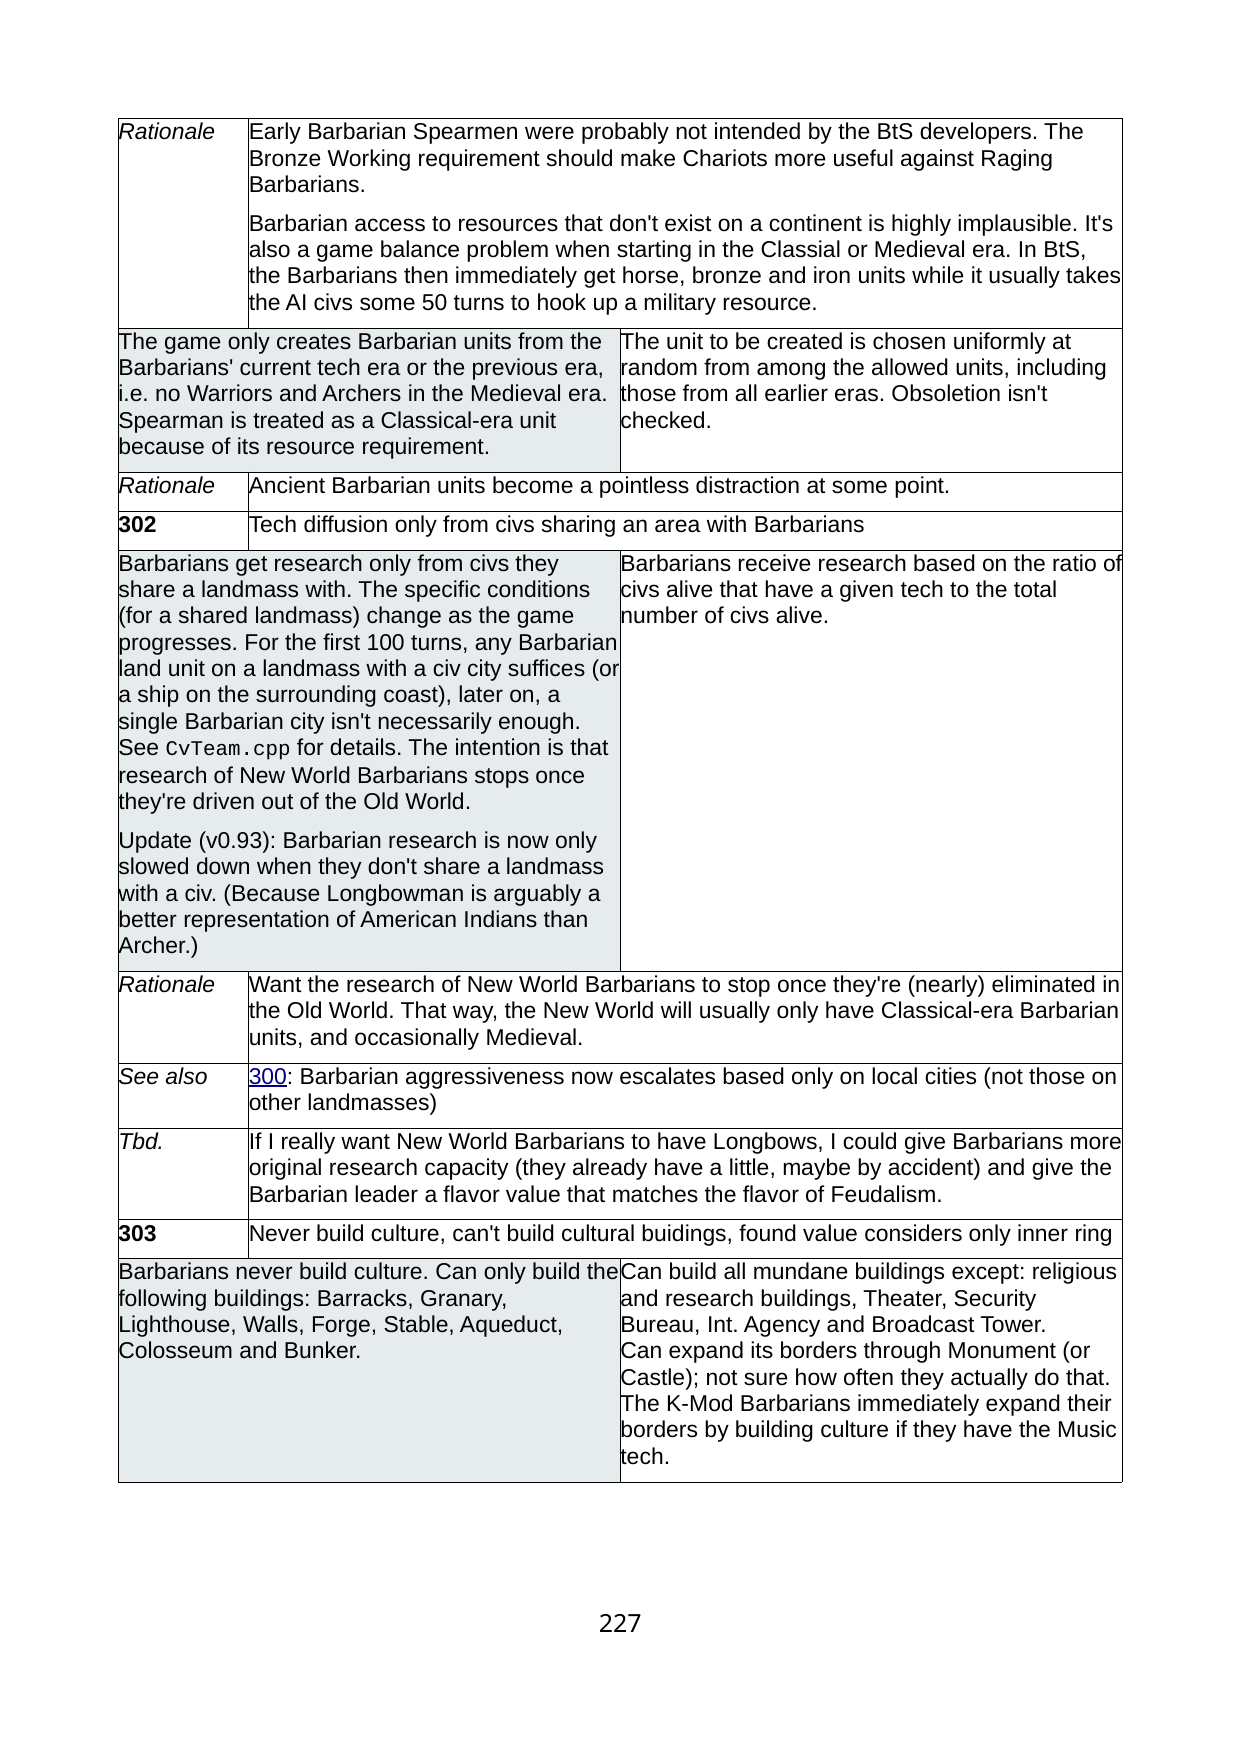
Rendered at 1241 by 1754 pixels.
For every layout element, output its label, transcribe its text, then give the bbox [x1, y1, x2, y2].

table_cell Never build culture, can't build cultural buidings, found value considers only inner ring [249, 1220, 1122, 1258]
table_cell Early Barbarian Spearmen were probably not intended by the BtS developers. The Bronze Working requirement should make Chariots more useful against Raging Barbarians. Barbarian access to resources that don't exist on a continent is highly implausible. It's also a game balance problem when starting in the Classial or Medieval era. In BtS, the Barbarians then immediately get horse, bronze and iron units while it usually takes the AI civs some 50 turns to hook up a military resource. [249, 119, 1122, 327]
table_cell The unit to be created is chosen uniformly at random from among the allowed units, including those from all earlier eras. Obsoletion isn't checked. [621, 329, 1122, 472]
table_cell Barbarians never build culture. Can only build the following buildings: Barracks, Granary, Lighthouse, Walls, Forge, Stable, Aqueduct, Colosseum and Bunker. [119, 1259, 620, 1482]
table_cell Barbarians get research only from civs they share a landmass with. The specific conditions (for a shared landmass) change as the game progresses. For the first 100 turns, any Barbarian land unit on a landmass with a civ city suffices (or a ship on the surrounding coast), later on, a single Barbarian city isn't necessarily enough. See CvTeam.cpp for details. The intention is that research of New World Barbarians stops once they're driven out of the Old World. Update (v0.93): Barbarian research is now only slowed down when they don't share a landmass with a civ. (Because Longbowman is arguably a better representation of American Indians than Archer.) [119, 551, 620, 971]
table_cell Rationale [119, 972, 248, 1063]
table_cell The game only creates Barbarian units from the Barbarians' current tech era or the previous era, i.e. no Warriors and Archers in the Medieval era. Spearman is treated as a Classical-era unit because of its resource requirement. [119, 329, 620, 472]
table_cell 303 [119, 1220, 248, 1258]
table_cell 300: Barbarian aggressiveness now escalates based only on local cities (not those on other landmasses) [249, 1064, 1122, 1128]
table_cell Ancient Barbarian units become a pointless distraction at some point. [249, 473, 1122, 511]
table_cell If I really want New World Barbarians to have Longbows, I could give Barbarians more original research capacity (they already have a little, maybe by accident) and give the Barbarian leader a flavor value that matches the flavor of Feudalism. [249, 1129, 1122, 1219]
table_cell 302 [119, 512, 248, 549]
table_cell Tech diffusion only from civs sharing an area with Barbarians [249, 512, 1122, 549]
table_cell Rationale [119, 119, 248, 327]
table_cell Rationale [119, 473, 248, 511]
table_cell Want the research of New World Barbarians to stop once they're (nearly) eliminated in the Old World. That way, the New World will usually only have Classical-era Barbarian units, and occasionally Medieval. [249, 972, 1122, 1063]
table_cell See also [119, 1064, 248, 1128]
table_cell Tbd. [119, 1129, 248, 1219]
table_cell Barbarians receive research based on the ratio of civs alive that have a given tech to the total number of civs alive. [621, 551, 1122, 971]
table_cell Can build all mundane buildings except: religious and research buildings, Theater, Security Bureau, Int. Agency and Broadcast Tower. Can expand its borders through Monument (or Castle); not sure how often they actually do that. The K-Mod Barbarians immediately expand their borders by building culture if they have the Music tech. [621, 1259, 1122, 1482]
